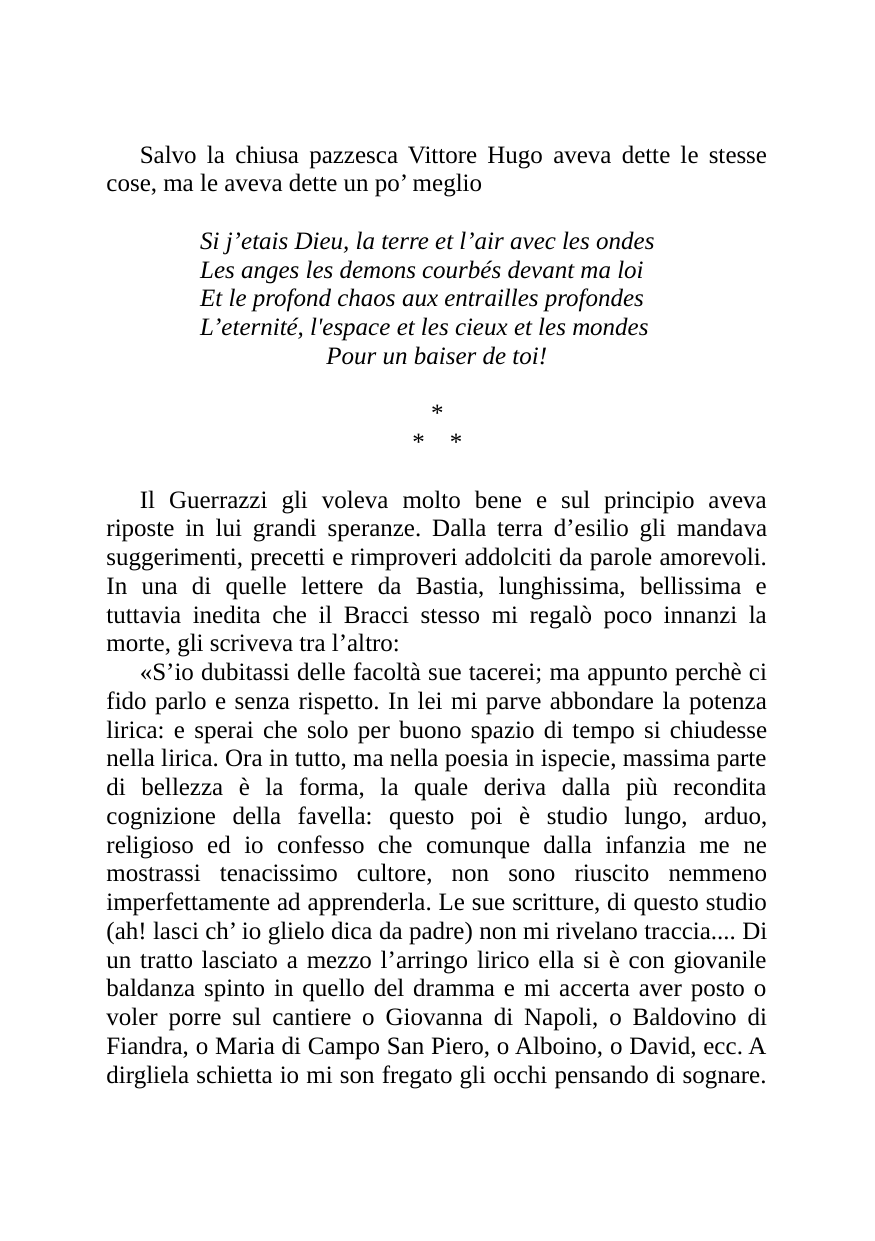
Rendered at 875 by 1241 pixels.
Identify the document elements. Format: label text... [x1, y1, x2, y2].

text Il Guerrazzi gli voleva molto bene e sul principio aveva riposte in lui grandi speranze. Dalla terra d’esilio gli mandava suggerimenti, precetti e rimproveri addolciti da parole amorevoli. In una di quelle lettere da Bastia, lunghissima, bellissima e tuttavia inedita che il Bracci stesso mi regalò poco innanzi la morte, gli scriveva tra l’altro: [106, 485, 768, 657]
text «S’io dubitassi delle facoltà sue tacerei; ma appunto perchè ci fido parlo e senza rispetto. In lei mi parve abbondare la potenza lirica: e sperai che solo per buono spazio di tempo si chiudesse nella lirica. Ora in tutto, ma nella poesia in ispecie, massima parte di bellezza è la forma, la quale deriva dalla più recondita cognizione della favella: questo poi è studio lungo, arduo, religioso ed io confesso che comunque dalla infanzia me ne mostrassi tenacissimo cultore, non sono riuscito nemmeno imperfettamente ad apprenderla. Le sue scritture, di questo studio (ah! lasci ch’ io glielo dica da padre) non mi rivelano traccia.... Di un tratto lasciato a mezzo l’arringo lirico ella si è con giovanile baldanza spinto in quello del dramma e mi accerta aver posto o voler porre sul cantiere o Giovanna di Napoli, o Baldovino di Fiandra, o Maria di Campo San Piero, o Alboino, o David, ecc. A dirgliela schietta io mi son fregato gli occhi pensando di sognare. [106, 657, 768, 1088]
text Et le profond chaos aux entrailles profondes [200, 283, 768, 312]
text Les anges les demons courbés devant ma loi [200, 255, 768, 283]
text * * [106, 427, 768, 456]
text L’eternité, l'espace et les cieux et les mondes [200, 312, 768, 341]
text * [106, 398, 768, 427]
text Pour un baiser de toi! [312, 341, 768, 370]
text Salvo la chiusa pazzesca Vittore Hugo aveva dette le stesse cose, ma le aveva dette un po’ meglio [106, 140, 768, 197]
text Si j’etais Dieu, la terre et l’air avec les ondes [200, 226, 768, 255]
